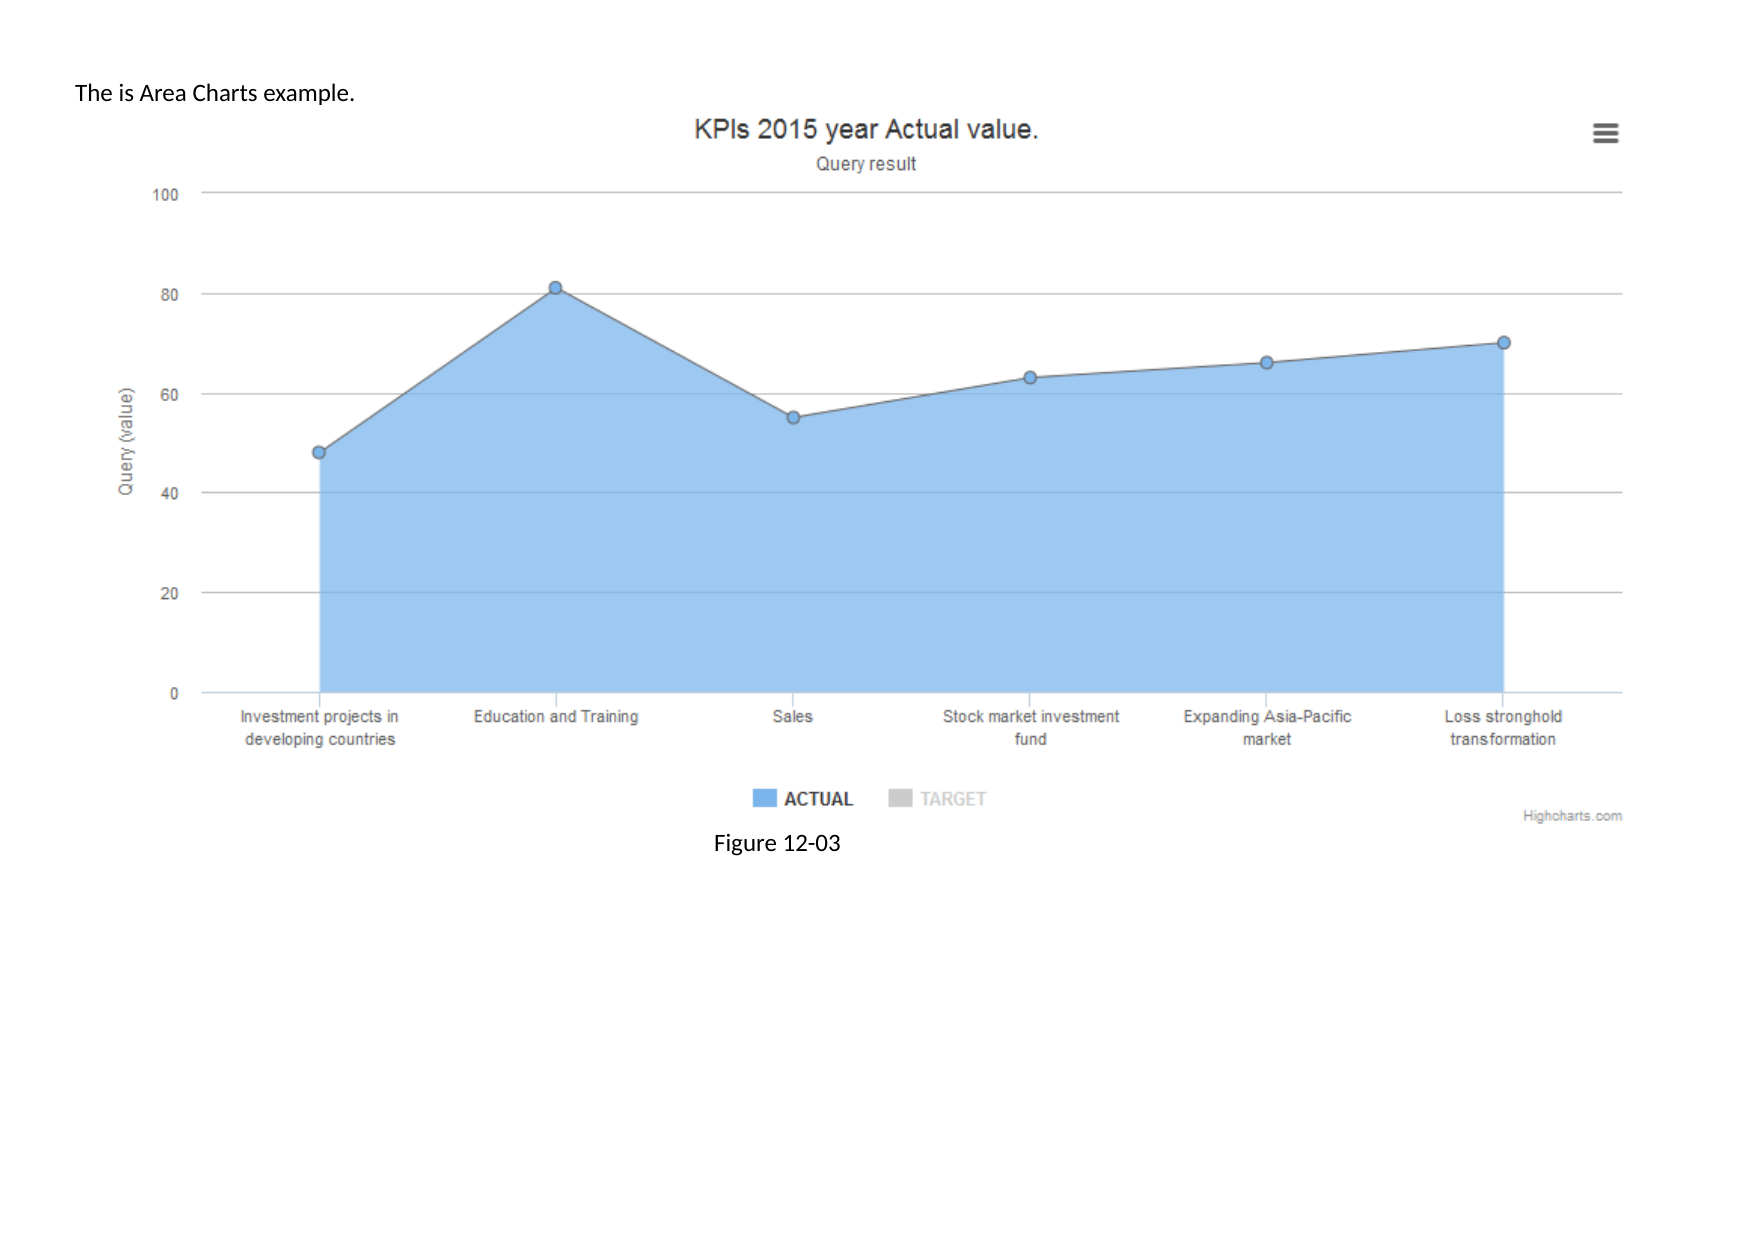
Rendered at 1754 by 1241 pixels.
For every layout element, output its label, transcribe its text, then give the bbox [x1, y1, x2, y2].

text The is Area Charts example. [75, 76, 1679, 113]
text Figure 12-03 [75, 824, 1679, 864]
